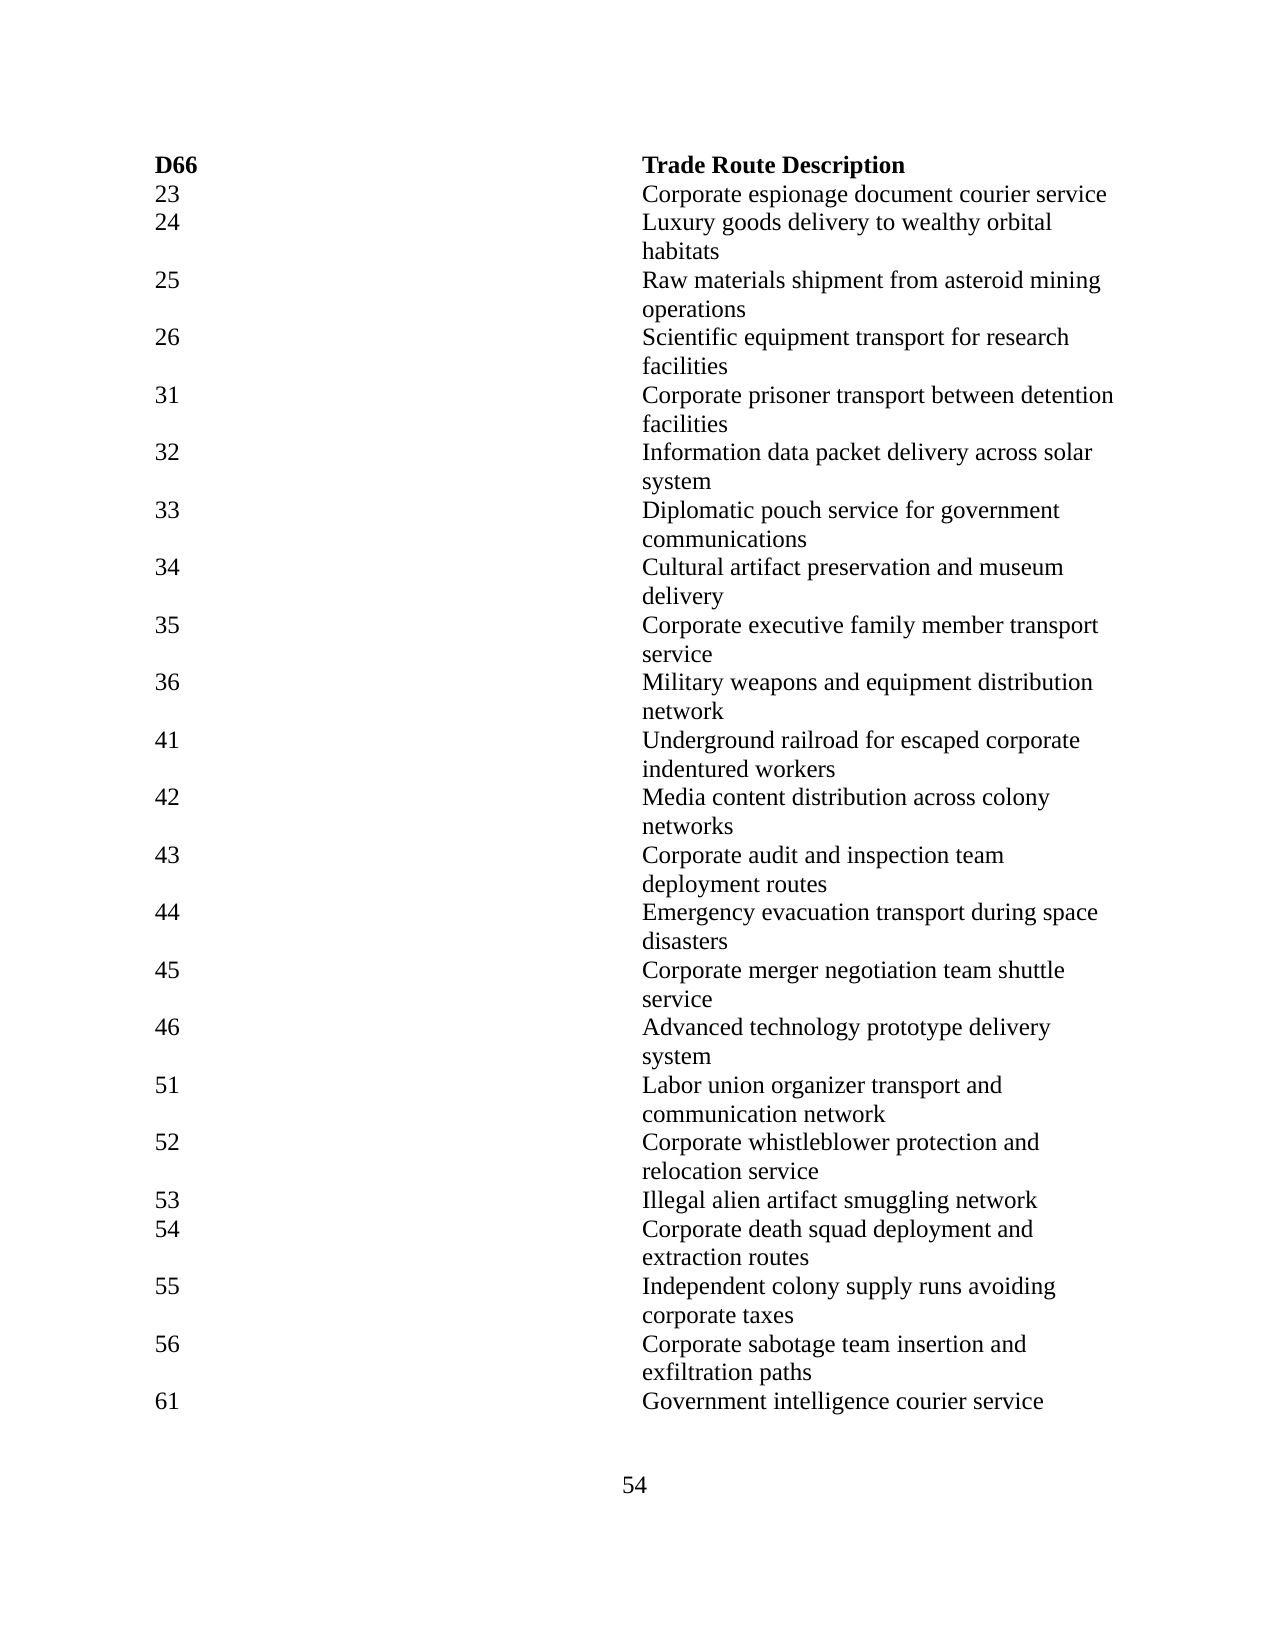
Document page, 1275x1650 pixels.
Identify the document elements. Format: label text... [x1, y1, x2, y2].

table_cell Corporate whistleblower protection and relocation service [638, 1128, 1125, 1185]
table_cell Government intelligence courier service [638, 1386, 1125, 1415]
table_cell 41 [150, 725, 637, 782]
table_cell Cultural artifact preservation and museum delivery [638, 553, 1125, 610]
table_cell 53 [150, 1185, 637, 1214]
table_cell Illegal alien artifact smuggling network [638, 1185, 1125, 1214]
table_cell Corporate audit and inspection team deployment routes [638, 840, 1125, 897]
table_cell Underground railroad for escaped corporate indentured workers [638, 725, 1125, 782]
table_cell Luxury goods delivery to wealthy orbital habitats [638, 208, 1125, 265]
table_cell 43 [150, 840, 637, 897]
table_cell 52 [150, 1128, 637, 1185]
table_cell Emergency evacuation transport during space disasters [638, 898, 1125, 955]
table_cell 33 [150, 495, 637, 552]
table_cell Corporate merger negotiation team shuttle service [638, 955, 1125, 1012]
table_cell 54 [150, 1214, 637, 1271]
table_header D66 [150, 150, 637, 179]
table_cell 35 [150, 610, 637, 667]
table_cell 45 [150, 955, 637, 1012]
table_header Trade Route Description [638, 150, 1125, 179]
table_cell 44 [150, 898, 637, 955]
table_cell 34 [150, 553, 637, 610]
table_cell Media content distribution across colony networks [638, 783, 1125, 840]
table_cell 36 [150, 668, 637, 725]
table_cell 51 [150, 1070, 637, 1127]
table_cell Information data packet delivery across solar system [638, 438, 1125, 495]
table_cell 55 [150, 1271, 637, 1329]
table_cell Raw materials shipment from asteroid mining operations [638, 265, 1125, 322]
table_cell Labor union organizer transport and communication network [638, 1070, 1125, 1127]
table_cell 61 [150, 1386, 637, 1415]
table_cell 31 [150, 380, 637, 437]
table_cell 26 [150, 323, 637, 380]
table_cell Corporate death squad deployment and extraction routes [638, 1214, 1125, 1271]
table_cell 32 [150, 438, 637, 495]
table_cell Military weapons and equipment distribution network [638, 668, 1125, 725]
table_cell Scientific equipment transport for research facilities [638, 323, 1125, 380]
table_cell 24 [150, 208, 637, 265]
table_cell Corporate sabotage team insertion and exfiltration paths [638, 1329, 1125, 1386]
table_cell Diplomatic pouch service for government communications [638, 495, 1125, 552]
table_cell 56 [150, 1329, 637, 1386]
table_cell 23 [150, 179, 637, 207]
table_cell Corporate executive family member transport service [638, 610, 1125, 667]
table_cell 42 [150, 783, 637, 840]
table_cell 46 [150, 1013, 637, 1070]
table_cell Independent colony supply runs avoiding corporate taxes [638, 1271, 1125, 1329]
table_cell Advanced technology prototype delivery system [638, 1013, 1125, 1070]
table_cell Corporate espionage document courier service [638, 179, 1125, 207]
table_cell 25 [150, 265, 637, 322]
table_cell Corporate prisoner transport between detention facilities [638, 380, 1125, 437]
